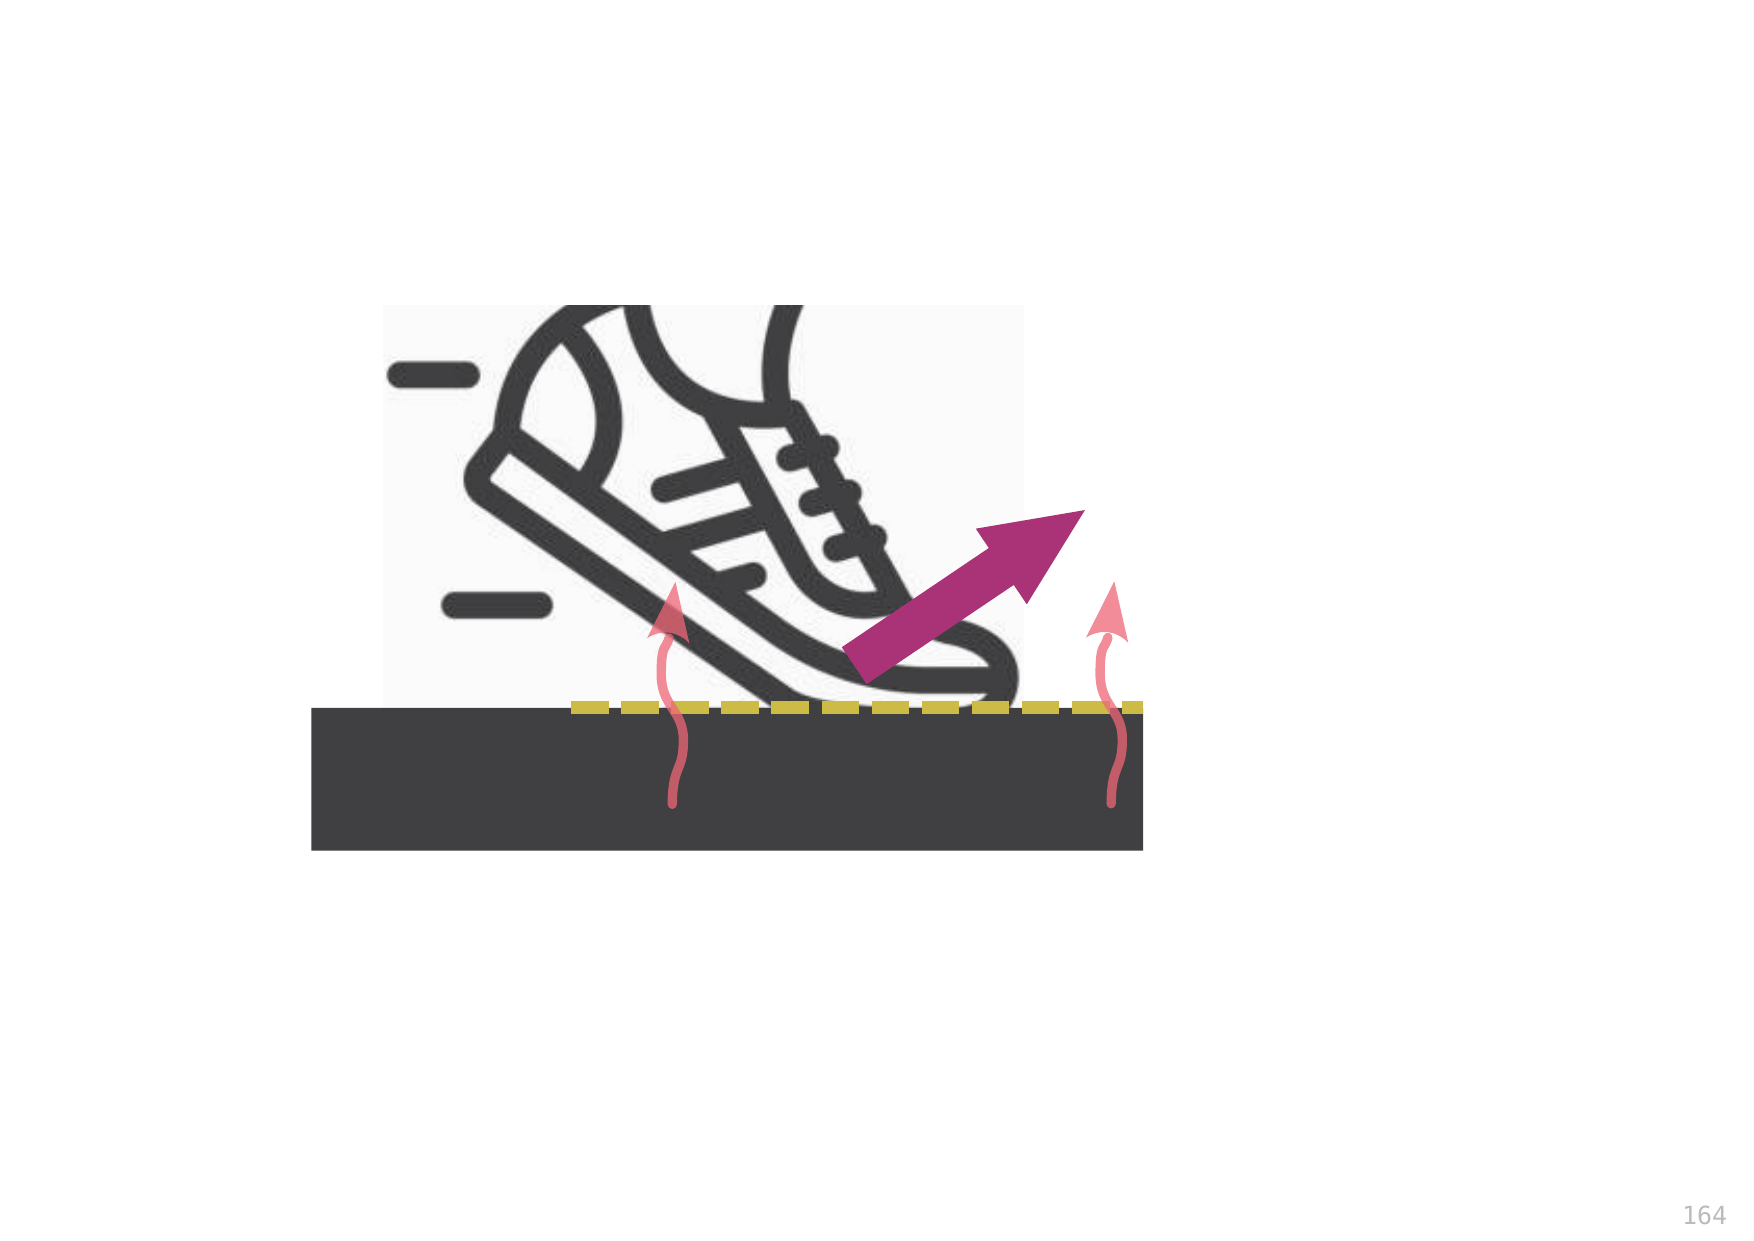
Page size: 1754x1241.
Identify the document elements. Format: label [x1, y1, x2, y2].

text_box [841, 510, 1085, 685]
picture [383, 305, 1024, 707]
text_box [311, 707, 1144, 890]
